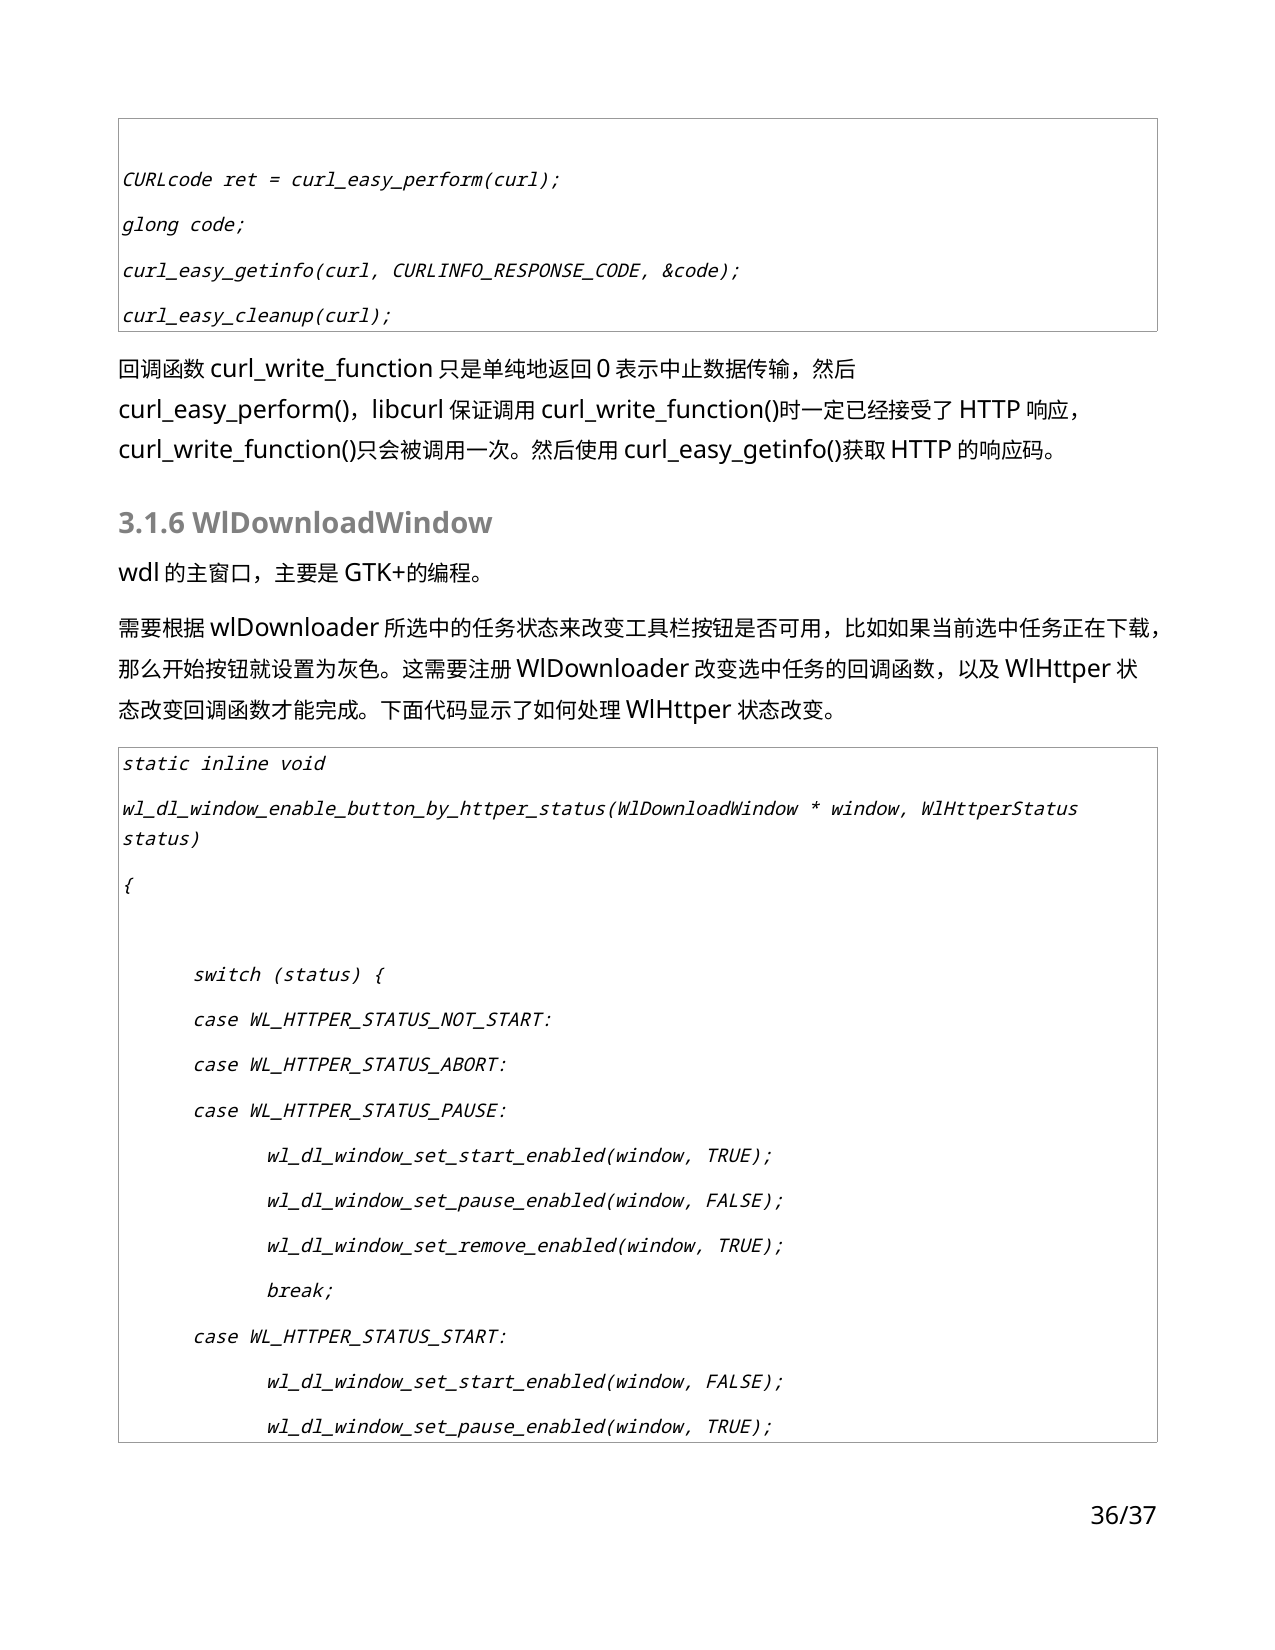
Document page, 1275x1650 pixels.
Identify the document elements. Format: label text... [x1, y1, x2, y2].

text wl_dl_window_set_start_enabled(window, TRUE); [119, 1139, 1157, 1168]
text CURLcode ret = curl_easy_perform(curl); [119, 163, 1157, 192]
text wl_dl_window_enable_button_by_httper_status(WlDownloadWindow * window, WlHttperStatus status) [119, 792, 1157, 851]
text break; [119, 1275, 1157, 1303]
text case WL_HTTPER_STATUS_NOT_START: [119, 1003, 1157, 1032]
text curl_easy_cleanup(curl); [119, 299, 1157, 331]
text wl_dl_window_set_pause_enabled(window, FALSE); [119, 1184, 1157, 1213]
text glong code; [119, 208, 1157, 237]
text switch (status) { [119, 958, 1157, 987]
text wl_dl_window_set_remove_enabled(window, TRUE); [119, 1229, 1157, 1258]
text wl_dl_window_set_pause_enabled(window, TRUE); [119, 1410, 1157, 1442]
text { [119, 868, 1157, 896]
text case WL_HTTPER_STATUS_START: [119, 1320, 1157, 1348]
text curl_easy_getinfo(curl, CURLINFO_RESPONSE_CODE, &code); [119, 254, 1157, 282]
text 需要根据wlDownloader所选中的任务状态来改变工具栏按钮是否可用，比如如果当前选中任务正在下载，那么开始按钮就设置为灰色。这需要注册WlDownloader改变选中任务的回调函数，以及WlHttper状态改变回调函数才能完成。下面代码显示了如何处理WlHttper状态改变。 [118, 610, 1157, 725]
text wdl的主窗口，主要是GTK+的编程。 [118, 554, 1157, 588]
text 回调函数curl_write_function只是单纯地返回0表示中止数据传输，然后curl_easy_perform()，libcurl保证调用curl_write_function()时一定已经接受了HTTP响应，curl_write_function()只会被调用一次。然后使用curl_easy_getinfo()获取HTTP的响应码。 [118, 350, 1157, 466]
text static inline void [119, 748, 1157, 775]
text case WL_HTTPER_STATUS_PAUSE: [119, 1094, 1157, 1122]
text case WL_HTTPER_STATUS_ABORT: [119, 1049, 1157, 1077]
text wl_dl_window_set_start_enabled(window, FALSE); [119, 1365, 1157, 1394]
subtitle 3.1.6 WlDownloadWindow [118, 502, 1157, 542]
